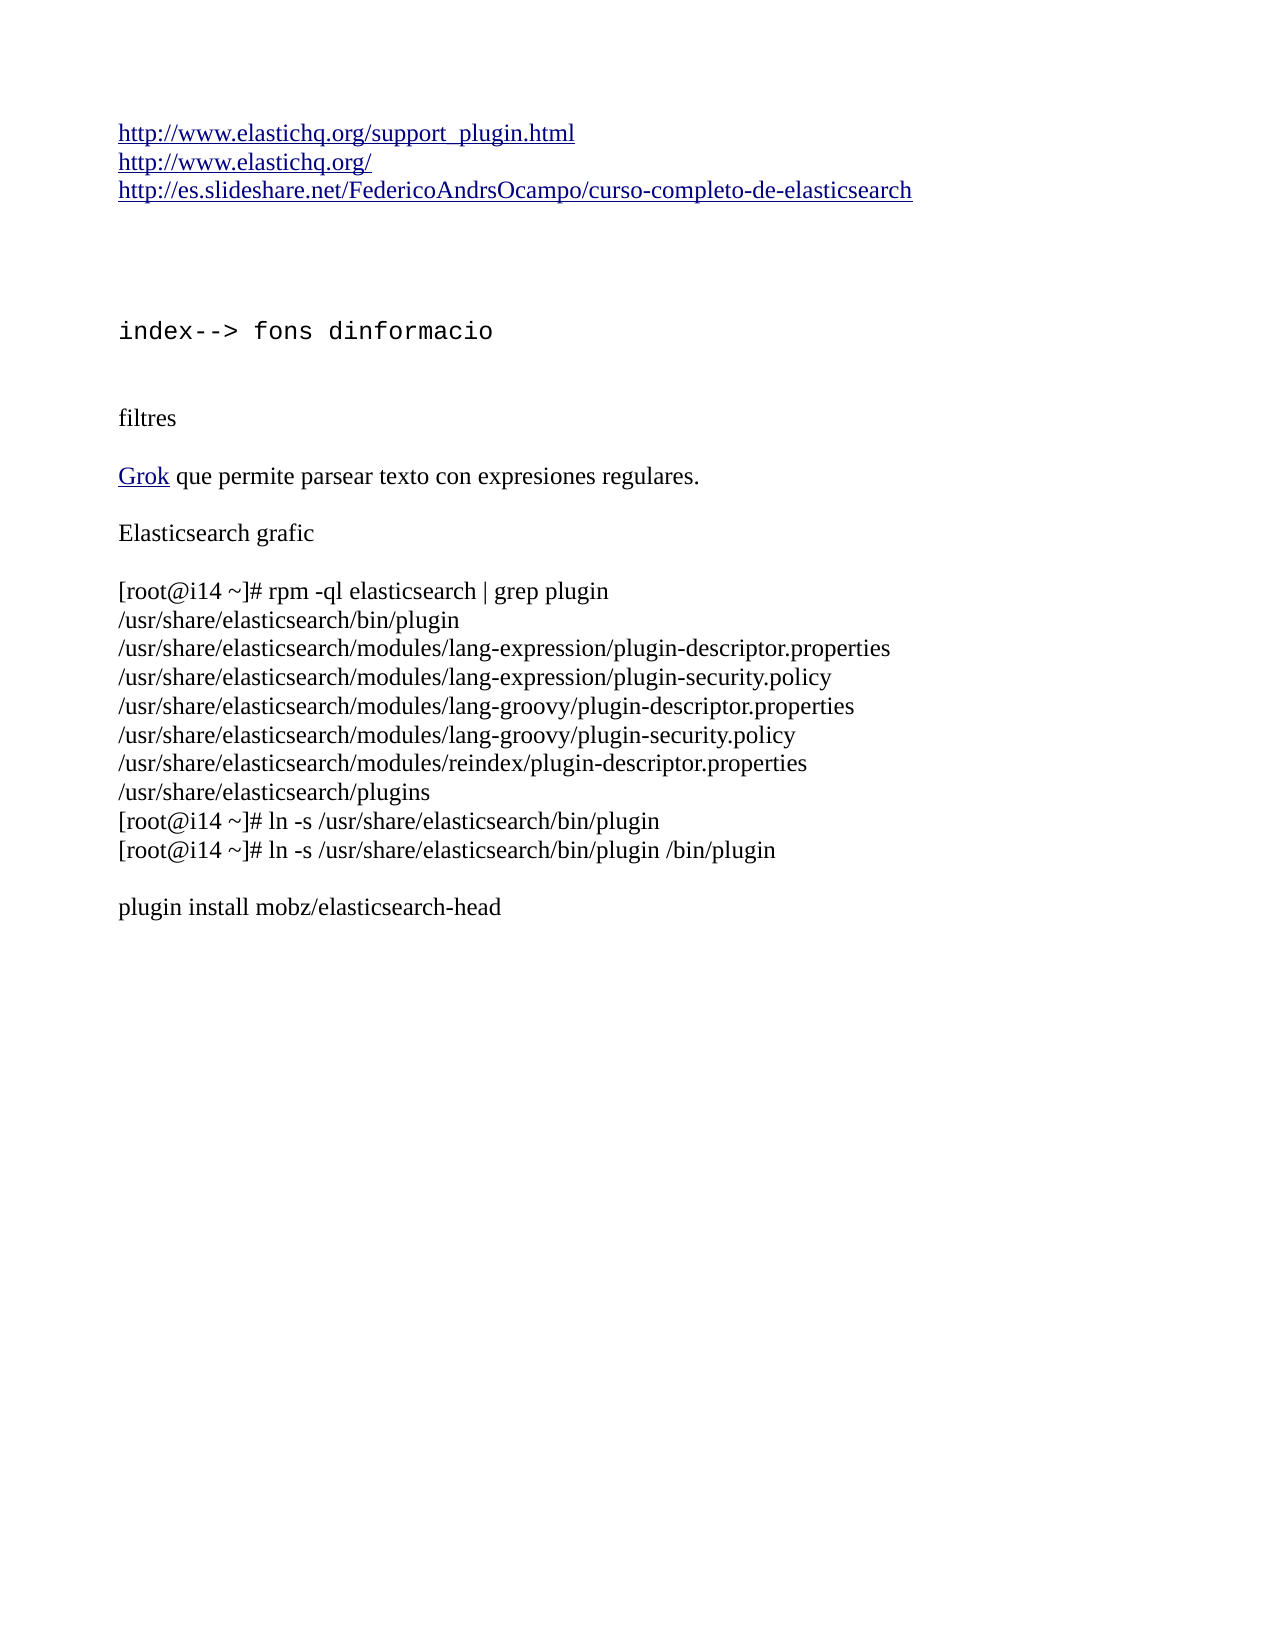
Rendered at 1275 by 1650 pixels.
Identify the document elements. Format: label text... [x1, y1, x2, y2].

text /usr/share/elasticsearch/modules/lang-expression/plugin-security.policy [118, 662, 1157, 691]
text [root@i14 ~]# ln -s /usr/share/elasticsearch/bin/plugin [118, 806, 1157, 835]
text [root@i14 ~]# rpm -ql elasticsearch | grep plugin [118, 576, 1157, 605]
text [root@i14 ~]# ln -s /usr/share/elasticsearch/bin/plugin /bin/plugin [118, 835, 1157, 863]
text index--> fons dinformacio [118, 318, 1157, 347]
text http://www.elastichq.org/ [118, 147, 1157, 176]
text http://es.slideshare.net/FedericoAndrsOcampo/curso-completo-de-elasticsearch [118, 176, 1157, 204]
text /usr/share/elasticsearch/plugins [118, 777, 1157, 806]
text /usr/share/elasticsearch/modules/reindex/plugin-descriptor.properties [118, 748, 1157, 777]
text plugin install mobz/elasticsearch-head [118, 892, 1157, 921]
text Grok que permite parsear texto con expresiones regulares. [118, 461, 1157, 490]
text /usr/share/elasticsearch/modules/lang-groovy/plugin-security.policy [118, 720, 1157, 748]
text http://www.elastichq.org/support_plugin.html [118, 118, 1157, 147]
text /usr/share/elasticsearch/bin/plugin [118, 605, 1157, 633]
text /usr/share/elasticsearch/modules/lang-groovy/plugin-descriptor.properties [118, 691, 1157, 720]
text filtres [118, 403, 1157, 432]
text /usr/share/elasticsearch/modules/lang-expression/plugin-descriptor.properties [118, 633, 1157, 662]
text Elasticsearch grafic [118, 518, 1157, 547]
